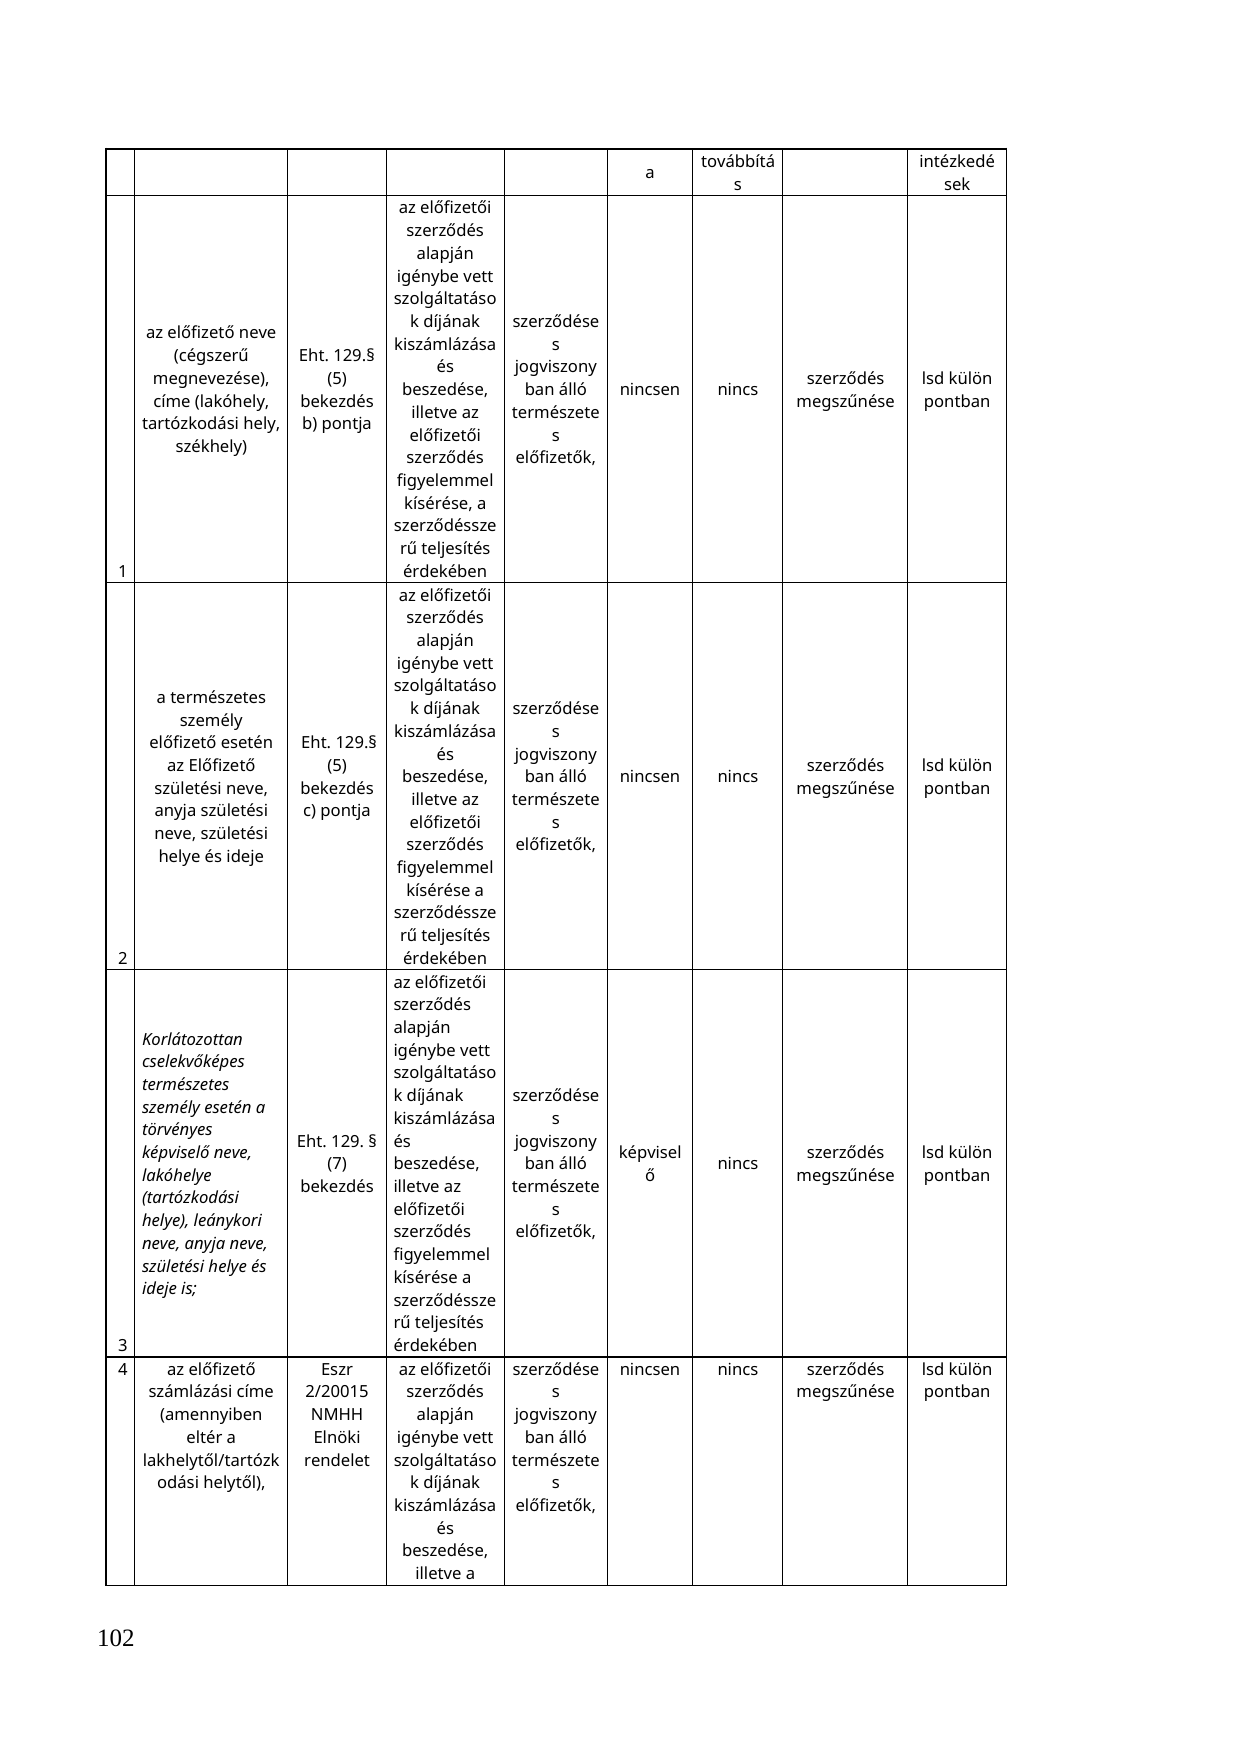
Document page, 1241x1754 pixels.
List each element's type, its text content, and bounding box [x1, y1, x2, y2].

table_cell lsd külön pontban [908, 583, 1006, 969]
table_cell az előfizetői szerződés alapján igénybe vett szolgáltatások díjának kiszámlázása és beszedése, illetve az előfizetői szerződés figyelemmel kísérése a szerződésszerű teljesítés érdekében [387, 583, 504, 969]
table_cell nincsen [608, 1358, 692, 1584]
table_cell 2 [107, 583, 134, 969]
table_cell szerződéses jogviszonyban álló természetes előfizetők, [505, 583, 607, 969]
table_header továbbítás [693, 150, 782, 195]
table_cell Eht. 129.§ (5) bekezdés c) pontja [288, 583, 386, 969]
table_cell Korlátozottan cselekvőképes természetes személy esetén a törvényes képviselő neve, lakóhelye (tartózkodási helye), leánykori neve, anyja neve, születési helye és ideje is; [135, 970, 287, 1356]
table_cell 3 [107, 970, 134, 1356]
table_header intézkedések [908, 150, 1006, 195]
table_cell szerződés megszűnése [783, 1358, 907, 1584]
table_cell a természetes személy előfizető esetén az Előfizető születési neve, anyja születési neve, születési helye és ideje [135, 583, 287, 969]
table_cell nincs [693, 196, 782, 582]
table_cell 4 [107, 1358, 134, 1584]
table_cell nincs [693, 970, 782, 1356]
table_cell szerződés megszűnése [783, 583, 907, 969]
table_cell nincsen [608, 583, 692, 969]
table_cell az előfizetői szerződés alapján igénybe vett szolgáltatások díjának kiszámlázása és beszedése, illetve a [387, 1358, 504, 1584]
table_header [107, 150, 134, 195]
table_cell nincs [693, 1358, 782, 1584]
table_cell szerződéses jogviszonyban álló természetes előfizetők, [505, 196, 607, 582]
table_cell nincsen [608, 196, 692, 582]
table_cell lsd külön pontban [908, 970, 1006, 1356]
table_header [288, 150, 386, 195]
table_cell az előfizető neve (cégszerű megnevezése), címe (lakóhely, tartózkodási hely, székhely) [135, 196, 287, 582]
table_cell szerződés megszűnése [783, 196, 907, 582]
table_header [135, 150, 287, 195]
table_cell nincs [693, 583, 782, 969]
table_cell Eszr 2/20015 NMHH Elnöki rendelet [288, 1358, 386, 1584]
table_cell szerződéses jogviszonyban álló természetes előfizetők, [505, 970, 607, 1356]
table_cell 1 [107, 196, 134, 582]
table_cell lsd külön pontban [908, 196, 1006, 582]
table_cell képviselő [608, 970, 692, 1356]
table_header [505, 150, 607, 195]
table_cell szerződés megszűnése [783, 970, 907, 1356]
table_cell az előfizetői szerződés alapján igénybe vett szolgáltatások díjának kiszámlázása és beszedése, illetve az előfizetői szerződés figyelemmel kísérése a szerződésszerű teljesítés érdekében [387, 970, 504, 1356]
table_header a [608, 150, 692, 195]
table_cell Eht. 129.§ (5) bekezdés b) pontja [288, 196, 386, 582]
table_cell az előfizetői szerződés alapján igénybe vett szolgáltatások díjának kiszámlázása és beszedése, illetve az előfizetői szerződés figyelemmel kísérése, a szerződésszerű teljesítés érdekében [387, 196, 504, 582]
table_header [783, 150, 907, 195]
table_cell lsd külön pontban [908, 1358, 1006, 1584]
table_cell az előfizető számlázási címe (amennyiben eltér a lakhelytől/tartózkodási helytől), [135, 1358, 287, 1584]
table_cell szerződéses jogviszonyban álló természetes előfizetők, [505, 1358, 607, 1584]
table_header [387, 150, 504, 195]
table_cell Eht. 129. § (7) bekezdés [288, 970, 386, 1356]
